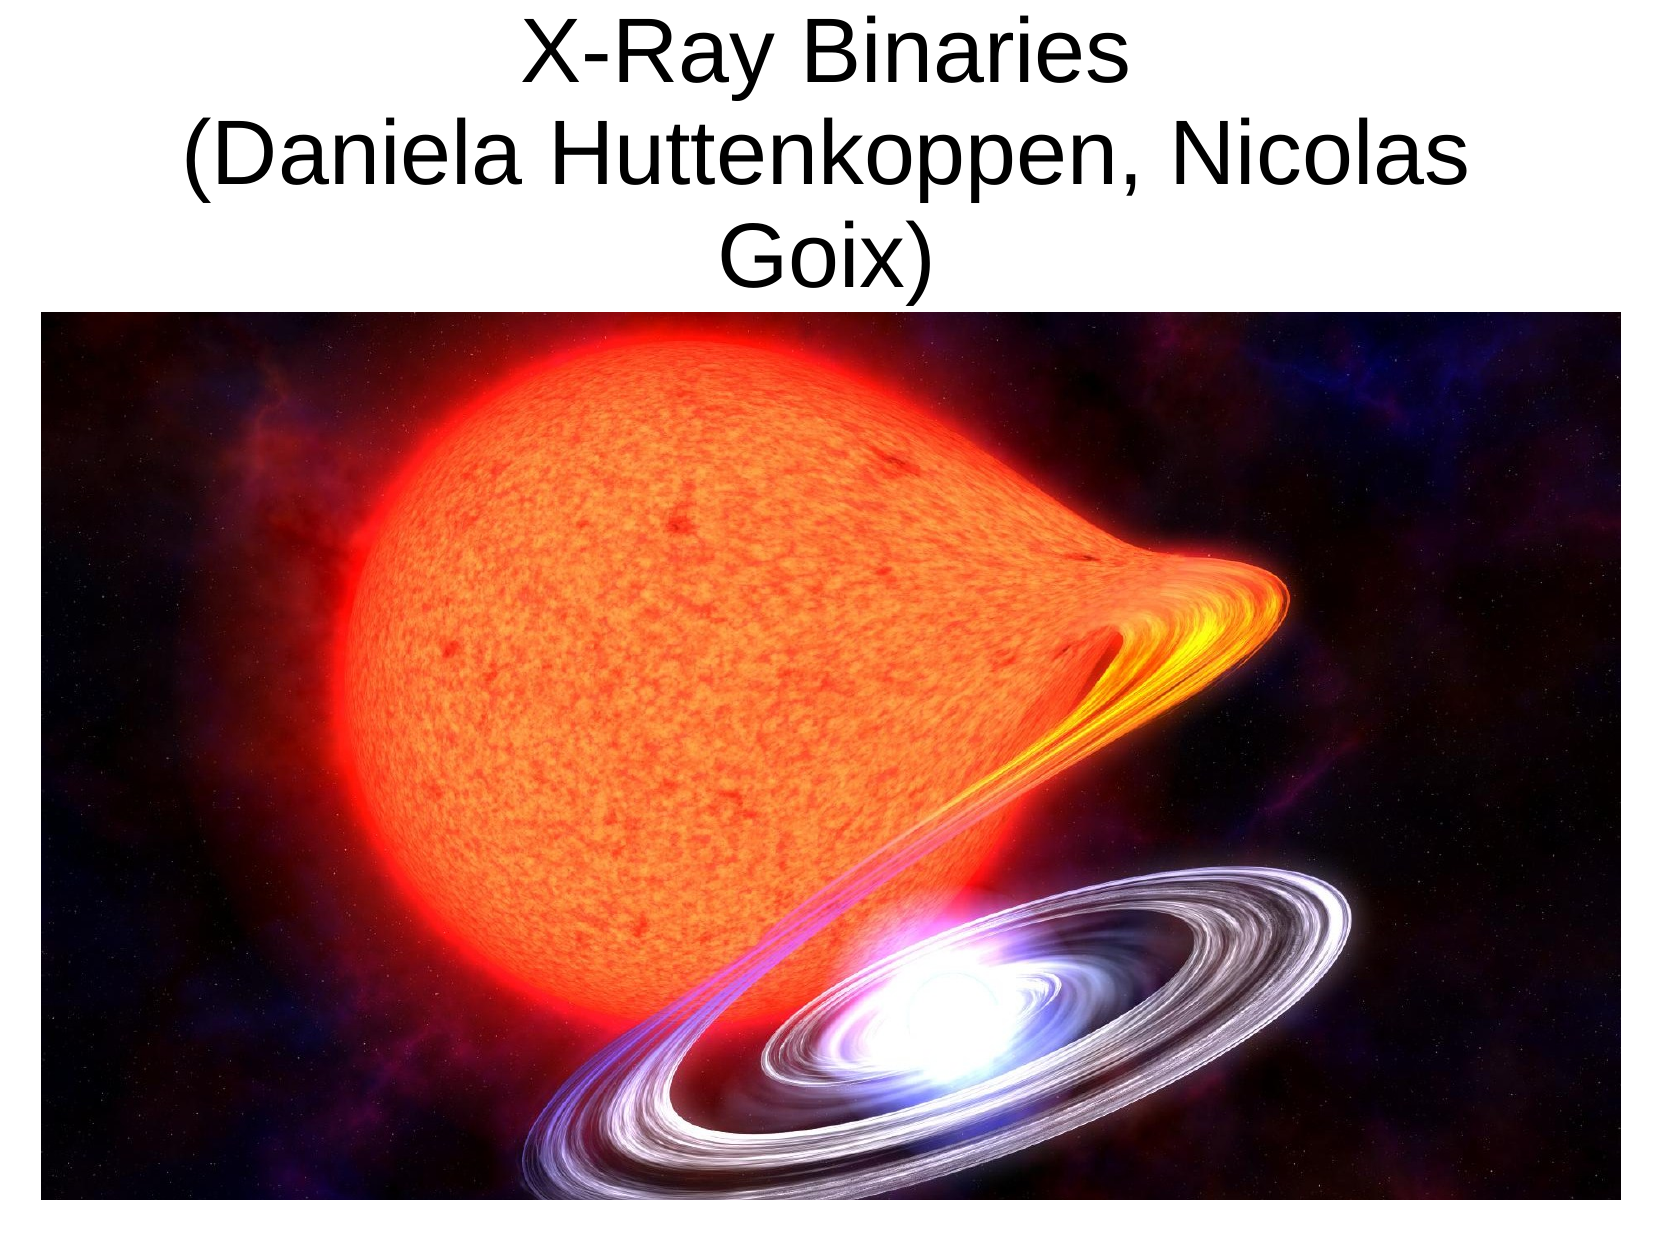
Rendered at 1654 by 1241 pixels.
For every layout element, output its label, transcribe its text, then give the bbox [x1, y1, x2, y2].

title X-Ray Binaries (Daniela Huttenkoppen, Nicolas Goix) [82, 0, 1571, 307]
picture [41, 312, 1621, 1201]
